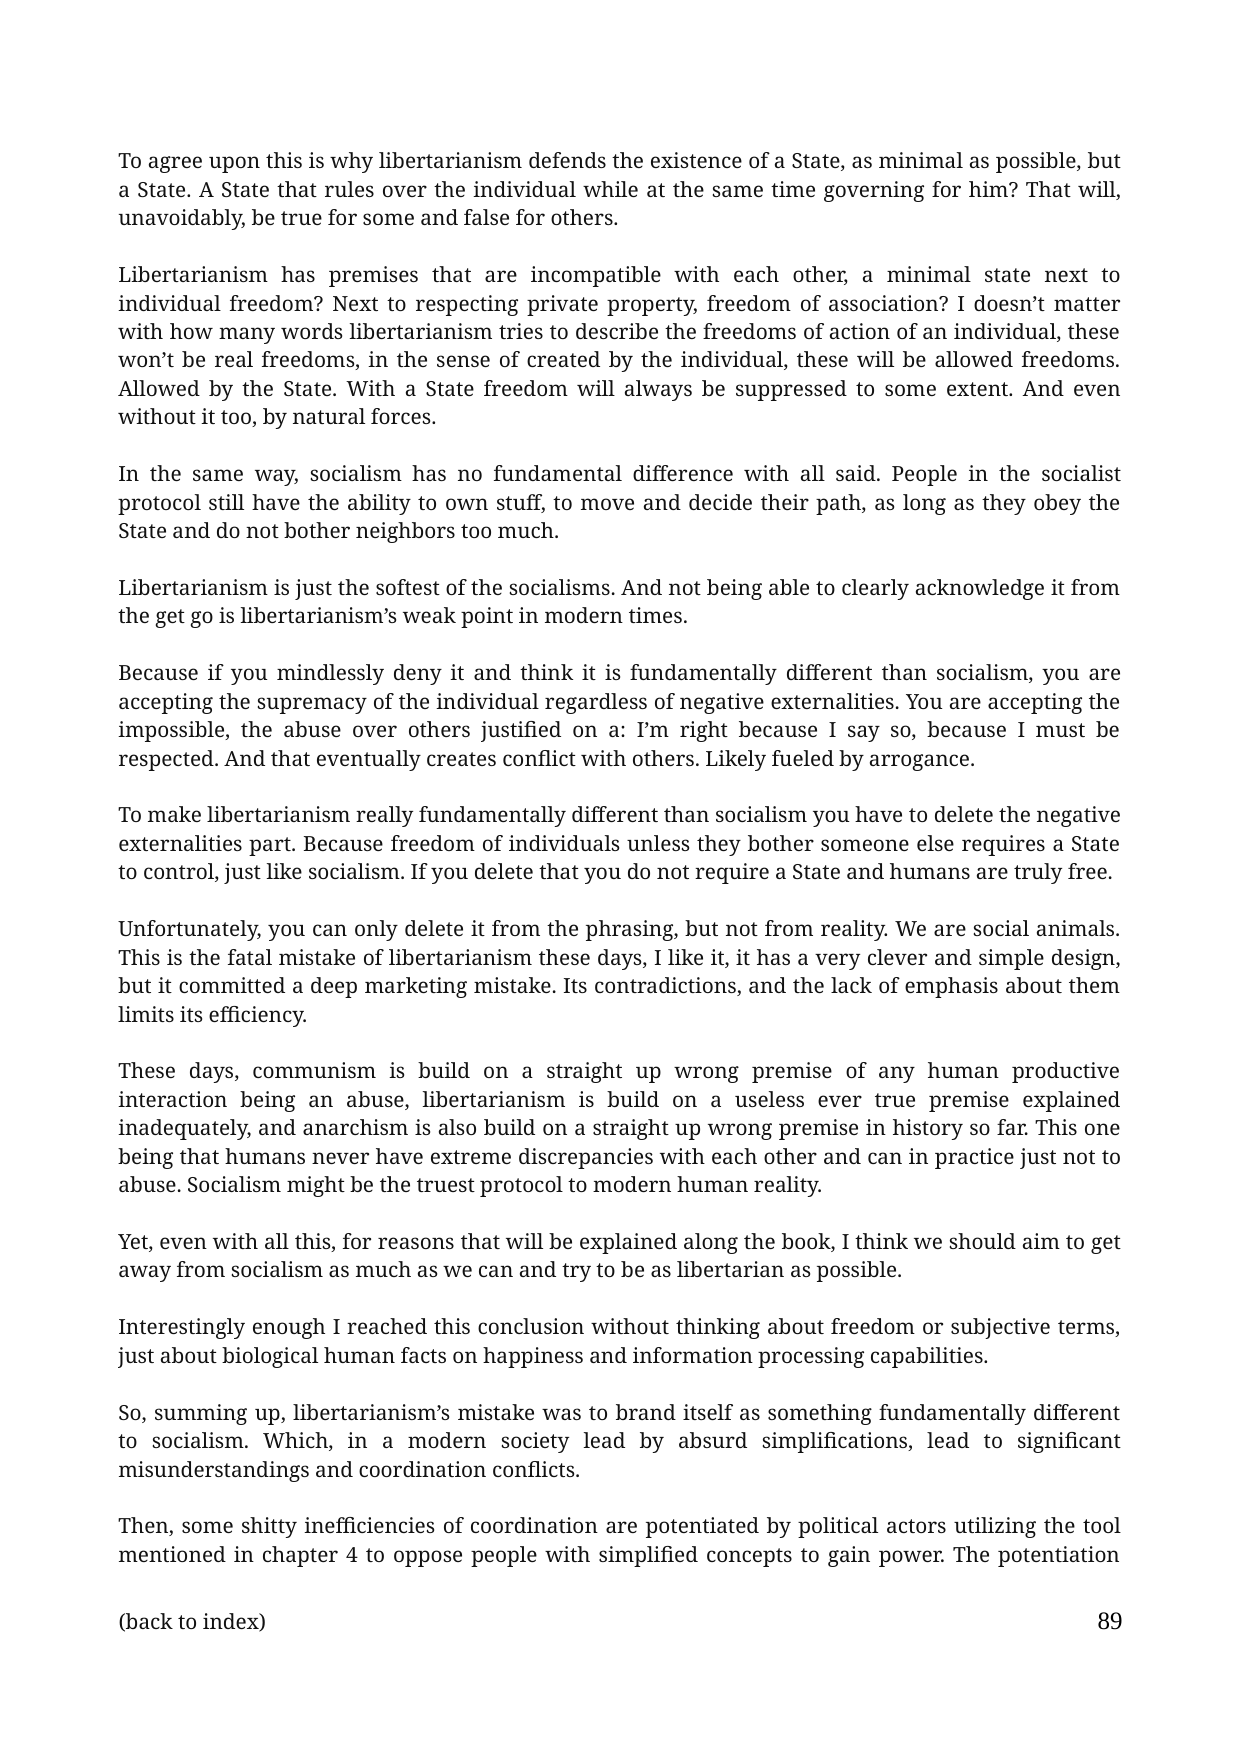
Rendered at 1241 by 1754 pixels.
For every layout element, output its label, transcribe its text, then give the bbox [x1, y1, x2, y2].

text Libertarianism is just the softest of the socialisms. And not being able to clearly acknowledge it from the get go is libertarianism’s weak point in modern times. [118, 573, 1122, 630]
text To agree upon this is why libertarianism defends the existence of a State, as minimal as possible, but a State. A State that rules over the individual while at the same time governing for him? That will, unavoidably, be true for some and false for others. [118, 147, 1122, 232]
text These days, communism is build on a straight up wrong premise of any human productive interaction being an abuse, libertarianism is build on a useless ever true premise explained inadequately, and anarchism is also build on a straight up wrong premise in history so far. This one being that humans never have extreme discrepancies with each other and can in practice just not to abuse. Socialism might be the truest protocol to modern human reality. [118, 1057, 1122, 1199]
text Interestingly enough I reached this conclusion without thinking about freedom or subjective terms, just about biological human facts on happiness and information processing capabilities. [118, 1312, 1122, 1369]
text Yet, even with all this, for reasons that will be explained along the book, I think we should aim to get away from socialism as much as we can and try to be as libertarian as possible. [118, 1227, 1122, 1284]
text In the same way, socialism has no fundamental difference with all said. People in the socialist protocol still have the ability to own stuff, to move and decide their path, as long as they obey the State and do not bother neighbors too much. [118, 459, 1122, 545]
text So, summing up, libertarianism’s mistake was to brand itself as something fundamentally different to socialism. Which, in a modern society lead by absurd simplifications, lead to significant misunderstandings and coordination conflicts. [118, 1398, 1122, 1483]
text Because if you mindlessly deny it and think it is fundamentally different than socialism, you are accepting the supremacy of the individual regardless of negative externalities. You are accepting the impossible, the abuse over others justified on a: I’m right because I say so, because I must be respected. And that eventually creates conflict with others. Likely fueled by arrogance. [118, 658, 1122, 772]
text Then, some shitty inefficiencies of coordination are potentiated by political actors utilizing the tool mentioned in chapter 4 to oppose people with simplified concepts to gain power. The potentiation [118, 1512, 1122, 1568]
text Unfortunately, you can only delete it from the phrasing, but not from reality. We are social animals. This is the fatal mistake of libertarianism these days, I like it, it has a very clever and simple design, but it committed a deep marketing mistake. Its contradictions, and the lack of emphasis about them limits its efficiency. [118, 914, 1122, 1028]
text To make libertarianism really fundamentally different than socialism you have to delete the negative externalities part. Because freedom of individuals unless they bother someone else requires a State to control, just like socialism. If you delete that you do not require a State and humans are truly free. [118, 801, 1122, 886]
text Libertarianism has premises that are incompatible with each other, a minimal state next to individual freedom? Next to respecting private property, freedom of association? I doesn’t matter with how many words libertarianism tries to describe the freedoms of action of an individual, these won’t be real freedoms, in the sense of created by the individual, these will be allowed freedoms. Allowed by the State. With a State freedom will always be suppressed to some extent. And even without it too, by natural forces. [118, 260, 1122, 431]
